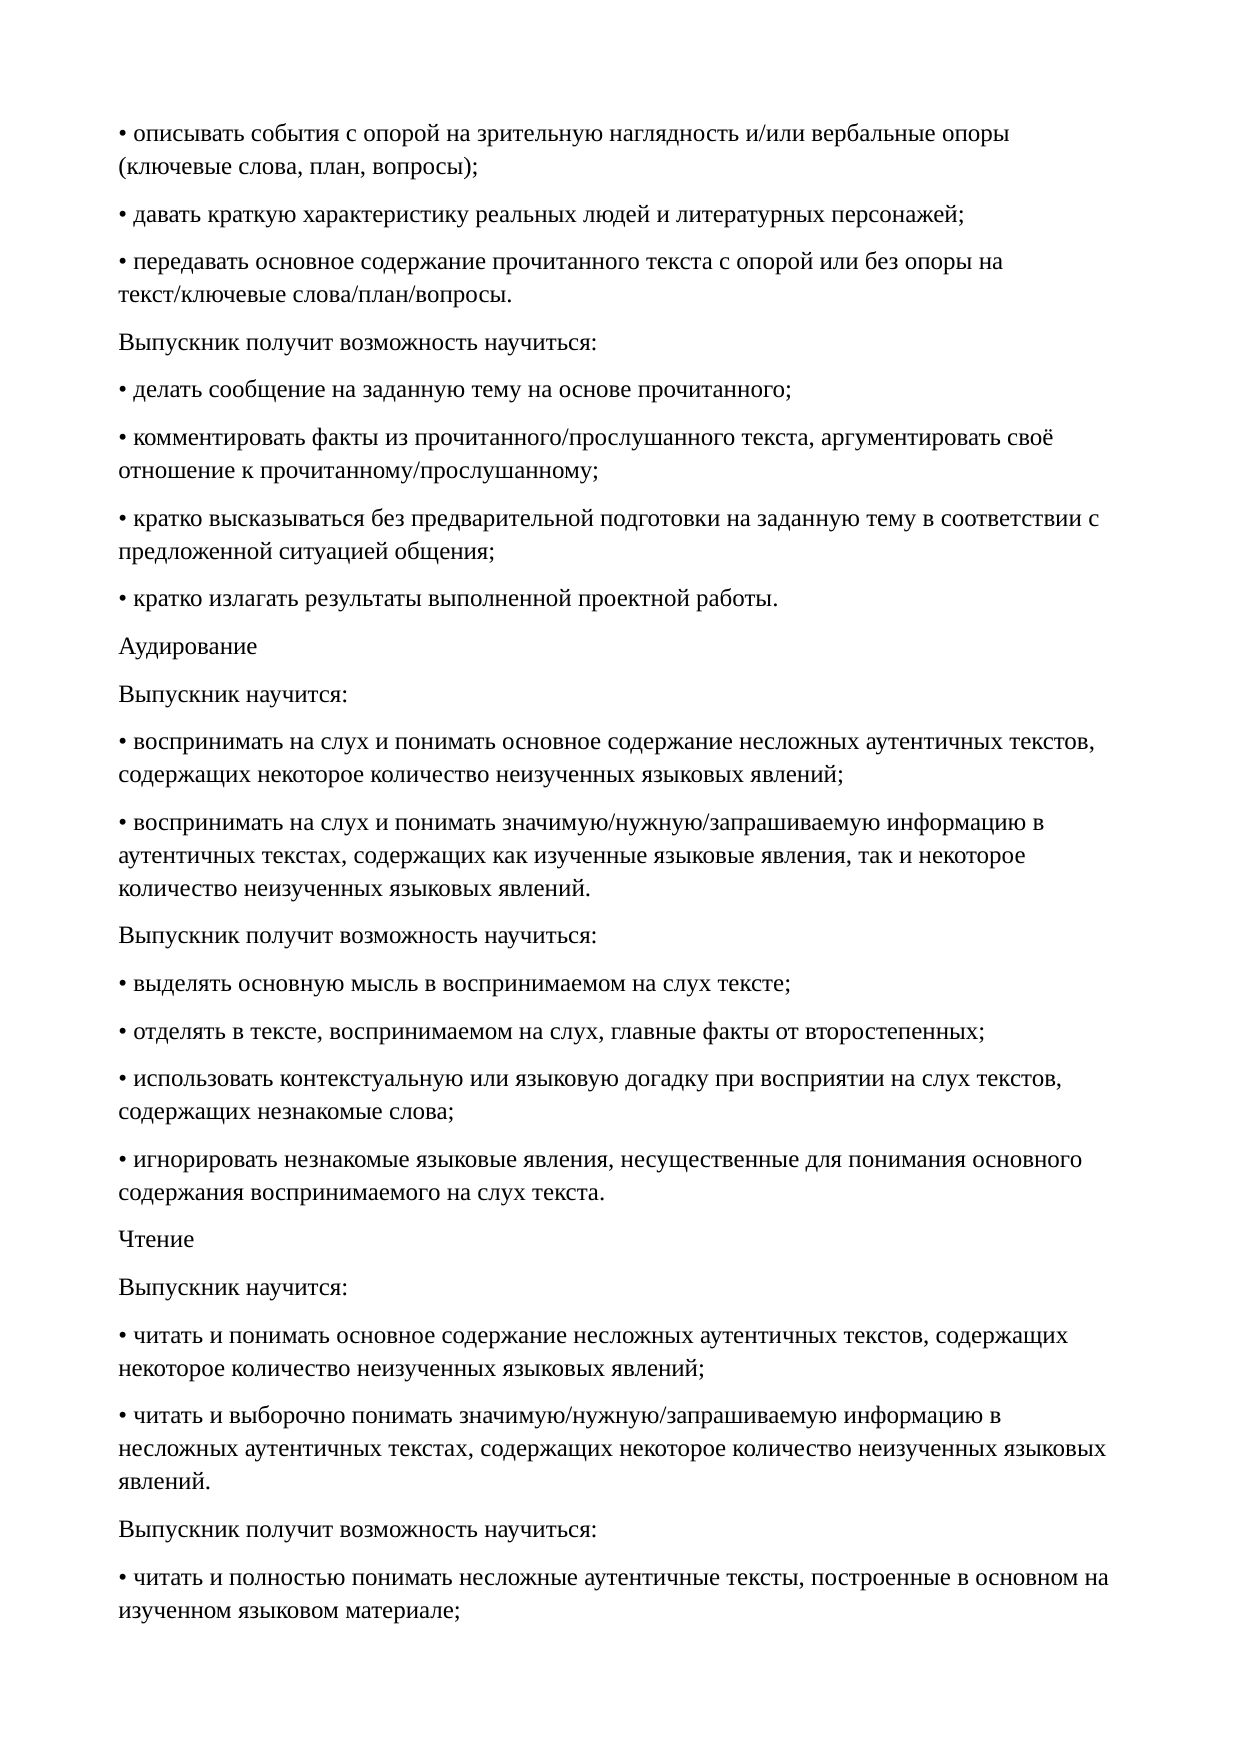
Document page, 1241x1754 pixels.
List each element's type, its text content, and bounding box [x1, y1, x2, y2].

text • кратко излагать результаты выполненной проектной работы. [118, 583, 1122, 612]
text • отделять в тексте, воспринимаемом на слух, главные факты от второстепенных; [118, 1016, 1122, 1044]
text Выпускник получит возможность научиться: [118, 921, 1122, 949]
text • читать и выборочно понимать значимую/нужную/запрашиваемую информацию в несложных аутентичных текстах, содержащих некоторое количество неизученных языковых явлений. [118, 1400, 1122, 1495]
text • делать сообщение на заданную тему на основе прочитанного; [118, 374, 1122, 403]
text Выпускник научится: [118, 1272, 1122, 1301]
text • читать и понимать основное содержание несложных аутентичных текстов, содержащих некоторое количество неизученных языковых явлений; [118, 1320, 1122, 1382]
text Чтение [118, 1224, 1122, 1253]
text • читать и полностью понимать несложные аутентичные тексты, построенные в основном на изученном языковом материале; [118, 1562, 1122, 1623]
text • использовать контекстуальную или языковую догадку при восприятии на слух текстов, содержащих незнакомые слова; [118, 1063, 1122, 1125]
text • воспринимать на слух и понимать основное содержание несложных аутентичных текстов, содержащих некоторое количество неизученных языковых явлений; [118, 726, 1122, 788]
text • комментировать факты из прочитанного/прослушанного текста, аргументировать своё отношение к прочитанному/прослушанному; [118, 422, 1122, 484]
text • кратко высказываться без предварительной подготовки на заданную тему в соответствии с предложенной ситуацией общения; [118, 503, 1122, 564]
text • давать краткую характеристику реальных людей и литературных персонажей; [118, 199, 1122, 227]
text Выпускник научится: [118, 679, 1122, 707]
text • воспринимать на слух и понимать значимую/нужную/запрашиваемую информацию в аутентичных текстах, содержащих как изученные языковые явления, так и некоторое количество неизученных языковых явлений. [118, 807, 1122, 902]
text Аудирование [118, 631, 1122, 660]
text • передавать основное содержание прочитанного текста с опорой или без опоры на текст/ключевые слова/план/вопросы. [118, 246, 1122, 308]
text • выделять основную мысль в воспринимаемом на слух тексте; [118, 968, 1122, 997]
text Выпускник получит возможность научиться: [118, 327, 1122, 356]
text Выпускник получит возможность научиться: [118, 1514, 1122, 1543]
text • игнорировать незнакомые языковые явления, несущественные для понимания основного содержания воспринимаемого на слух текста. [118, 1144, 1122, 1206]
text • описывать события с опорой на зрительную наглядность и/или вербальные опоры (ключевые слова, план, вопросы); [118, 118, 1122, 180]
